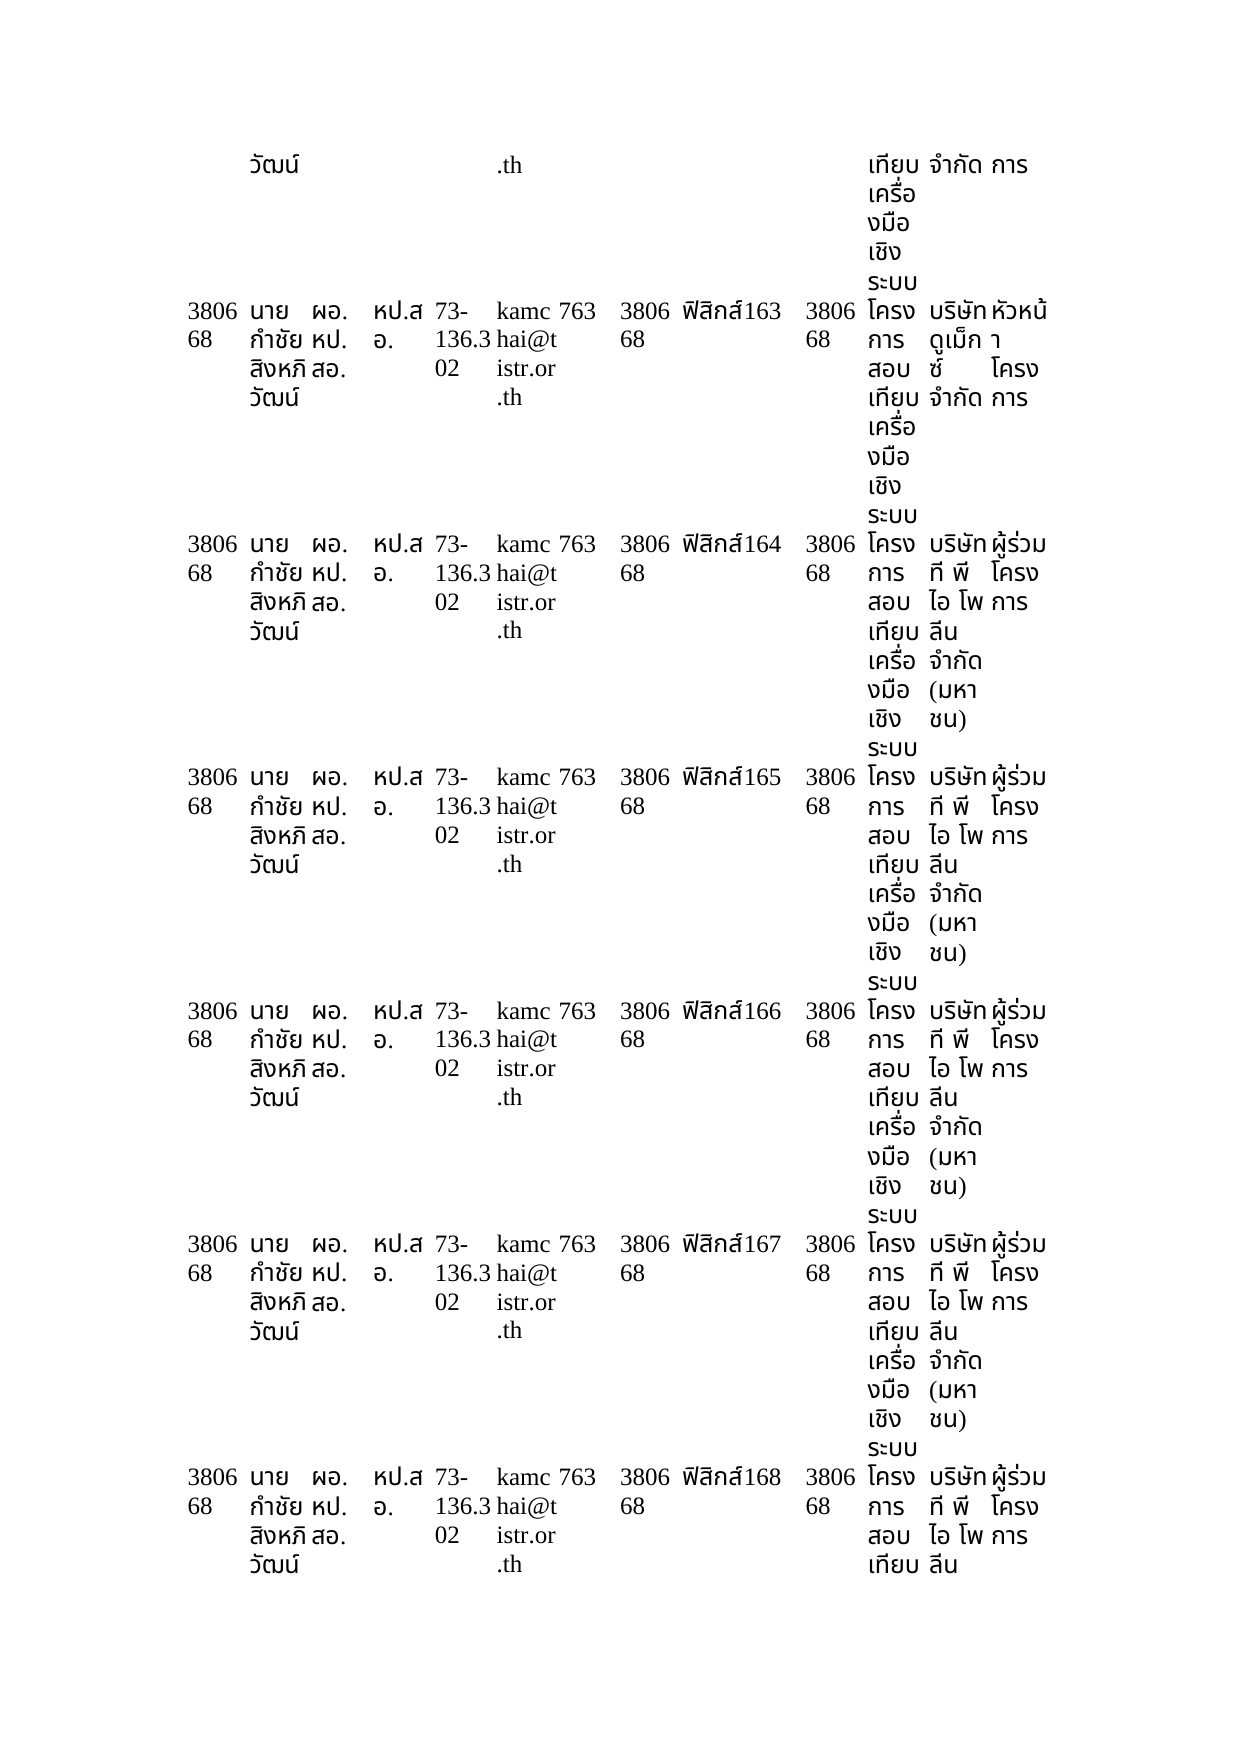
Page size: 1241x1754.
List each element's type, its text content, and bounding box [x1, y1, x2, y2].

table_cell 763 [558, 529, 620, 762]
table_cell ฟิสิกส์ [682, 296, 743, 529]
table_cell kamchai@tistr.or.th [496, 996, 558, 1229]
table_cell [744, 150, 805, 296]
table_cell ฟิสิกส์ [682, 996, 743, 1229]
table_cell [682, 150, 743, 296]
table_cell บริษัท ที พี ไอ โพลีน [929, 1463, 991, 1579]
table_cell 380668 [620, 529, 682, 762]
table_cell 168 [744, 1463, 805, 1579]
table_cell ฟิสิกส์ [682, 763, 743, 996]
table_cell หป.สอ. [373, 529, 434, 762]
table_cell 380668 [620, 763, 682, 996]
table_cell หป.สอ. [373, 1463, 434, 1579]
table_cell บริษัท ดูเม็กซ์ จำกัด [929, 296, 991, 529]
table_cell 73-136.302 [435, 996, 496, 1229]
table_cell ฟิสิกส์ [682, 529, 743, 762]
table_cell ผอ. หป. สอ. [311, 996, 373, 1229]
table_cell 380668 [620, 996, 682, 1229]
table_cell วัฒน์ [249, 150, 311, 296]
table_cell ฟิสิกส์ [682, 1229, 743, 1462]
table_cell 164 [744, 529, 805, 762]
table_cell 380668 [620, 1463, 682, 1579]
table_cell kamchai@tistr.or.th [496, 1229, 558, 1462]
table_cell 167 [744, 1229, 805, 1462]
table_cell ผอ. หป. สอ. [311, 1463, 373, 1579]
table_cell ผอ. หป. สอ. [311, 763, 373, 996]
table_cell ผู้ร่วมโครงการ [991, 1229, 1053, 1462]
table_cell การ [991, 150, 1053, 296]
table_cell 380668 [620, 296, 682, 529]
table_cell บริษัท ที พี ไอ โพลีน จำกัด (มหาชน) [929, 996, 991, 1229]
table_cell 380668 [805, 996, 867, 1229]
table_cell ผู้ร่วมโครงการ [991, 1463, 1053, 1579]
table_cell 380668 [805, 763, 867, 996]
table_cell บริษัท ที พี ไอ โพลีน จำกัด (มหาชน) [929, 1229, 991, 1462]
table_cell [435, 150, 496, 296]
table_cell 763 [558, 1229, 620, 1462]
table_cell นายกำชัย สิงหภิวัฒน์ [249, 1463, 311, 1579]
table_cell บริษัท ที พี ไอ โพลีน จำกัด (มหาชน) [929, 763, 991, 996]
table_cell หัวหน้าโครงการ [991, 296, 1053, 529]
table_cell 380668 [188, 1463, 249, 1579]
table_cell 763 [558, 296, 620, 529]
table_cell 763 [558, 1463, 620, 1579]
table_cell 380668 [188, 529, 249, 762]
table_cell 163 [744, 296, 805, 529]
table_cell 73-136.302 [435, 763, 496, 996]
table_cell โครงการสอบเทียบเครื่องมือเชิงระบบ [867, 529, 929, 762]
table_cell หป.สอ. [373, 763, 434, 996]
table_cell 73-136.302 [435, 296, 496, 529]
table_cell [373, 150, 434, 296]
table_cell โครงการสอบเทียบเครื่องมือเชิงระบบ [867, 296, 929, 529]
table_cell ผู้ร่วมโครงการ [991, 763, 1053, 996]
table_cell 380668 [188, 296, 249, 529]
table_cell ผู้ร่วมโครงการ [991, 996, 1053, 1229]
table_cell 763 [558, 996, 620, 1229]
table_cell ผอ. หป. สอ. [311, 529, 373, 762]
table_cell 380668 [805, 529, 867, 762]
table_cell ผอ. หป. สอ. [311, 1229, 373, 1462]
table_cell 380668 [188, 996, 249, 1229]
table_cell 166 [744, 996, 805, 1229]
table_cell ฟิสิกส์ [682, 1463, 743, 1579]
table_cell [620, 150, 682, 296]
table_cell [188, 150, 249, 296]
table_cell 73-136.302 [435, 529, 496, 762]
table_cell โครงการสอบเทียบเครื่องมือเชิงระบบ [867, 996, 929, 1229]
table_cell 763 [558, 763, 620, 996]
table_cell ผอ. หป. สอ. [311, 296, 373, 529]
table_cell นายกำชัย สิงหภิวัฒน์ [249, 529, 311, 762]
table_cell 380668 [805, 1463, 867, 1579]
table_cell kamchai@tistr.or.th [496, 763, 558, 996]
table_cell [311, 150, 373, 296]
table_cell 380668 [805, 296, 867, 529]
table_cell 73-136.302 [435, 1463, 496, 1579]
table_cell เทียบเครื่องมือเชิงระบบ [867, 150, 929, 296]
table_cell [558, 150, 620, 296]
table_cell นายกำชัย สิงหภิวัฒน์ [249, 763, 311, 996]
table_cell 380668 [188, 1229, 249, 1462]
table_cell นายกำชัย สิงหภิวัฒน์ [249, 1229, 311, 1462]
table_cell โครงการสอบเทียบ [867, 1463, 929, 1579]
table_cell 380668 [805, 1229, 867, 1462]
table_cell จำกัด [929, 150, 991, 296]
table_cell บริษัท ที พี ไอ โพลีน จำกัด (มหาชน) [929, 529, 991, 762]
table_cell โครงการสอบเทียบเครื่องมือเชิงระบบ [867, 763, 929, 996]
table_cell หป.สอ. [373, 296, 434, 529]
table_cell kamchai@tistr.or.th [496, 529, 558, 762]
table_cell หป.สอ. [373, 1229, 434, 1462]
table_cell kamchai@tistr.or.th [496, 1463, 558, 1579]
table_cell 380668 [620, 1229, 682, 1462]
table_cell โครงการสอบเทียบเครื่องมือเชิงระบบ [867, 1229, 929, 1462]
table_cell 73-136.302 [435, 1229, 496, 1462]
table_cell [805, 150, 867, 296]
table_cell ผู้ร่วมโครงการ [991, 529, 1053, 762]
table_cell kamchai@tistr.or.th [496, 296, 558, 529]
table_cell นายกำชัย สิงหภิวัฒน์ [249, 296, 311, 529]
table_cell 165 [744, 763, 805, 996]
table_cell นายกำชัย สิงหภิวัฒน์ [249, 996, 311, 1229]
table_cell 380668 [188, 763, 249, 996]
table_cell หป.สอ. [373, 996, 434, 1229]
table_cell .th [496, 150, 558, 296]
